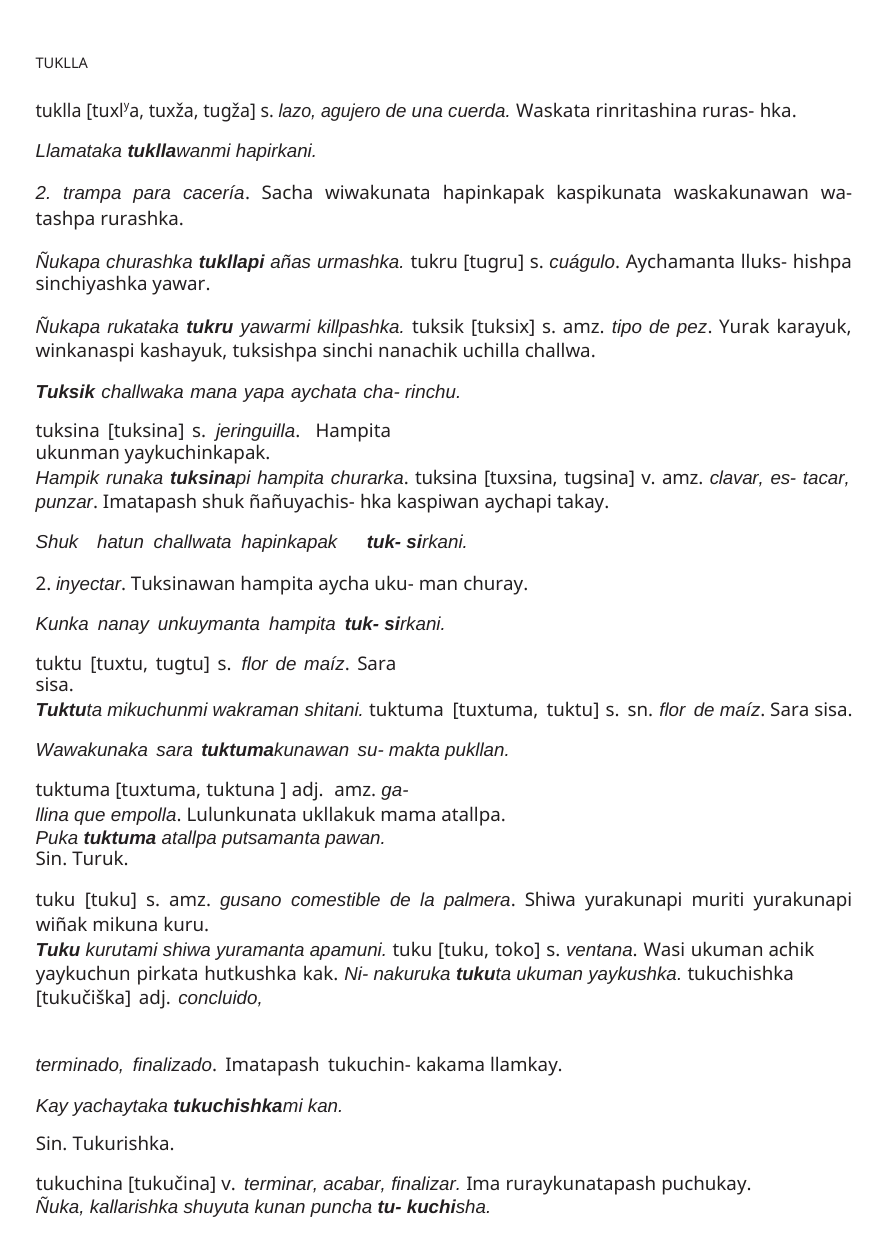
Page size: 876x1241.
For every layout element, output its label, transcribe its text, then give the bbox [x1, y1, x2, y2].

text Tuksik challwaka mana yapa aychata cha- rinchu. [35, 381, 856, 402]
text 2. trampa para cacería. Sacha wiwakunata hapinkapak kaspikunata waskakunawan wa- tashpa rurashka. [35, 179, 852, 231]
text tuktuma [tuxtuma, tuktuna ] adj. amz. ga- [35, 778, 856, 801]
text TUKLLA [35, 53, 856, 73]
text sisa. [35, 675, 856, 696]
text ukunman yaykuchinkapak. [35, 442, 856, 464]
text tuku [tuku] s. amz. gusano comestible de la palmera. Shiwa yurakunapi muriti yurakunapi wiñak mikuna kuru. [35, 886, 852, 937]
text Kunka nanay unkuymanta hampita tuk- sirkani. [35, 613, 856, 634]
text llina que empolla. Lulunkunata ukllakuk mama atallpa. [35, 801, 852, 826]
text Shuk hatun challwata hapinkapak tuk- sirkani. [35, 531, 852, 553]
text Ñukapa rukataka tukru yawarmi killpashka. tuksik [tuksix] s. amz. tipo de pez. Yurak karayuk, winkanaspi kashayuk, tuksishpa sinchi nanachik uchilla challwa. [35, 314, 852, 363]
text Llamataka tukllawanmi hapirkani. [35, 140, 856, 162]
text Hampik runaka tuksinapi hampita churarka. tuksina [tuxsina, tugsina] v. amz. clavar, es- tacar, punzar. Imatapash shuk ñañuyachis- hka kaspiwan aychapi takay. [35, 465, 852, 513]
text Sin. Tukurishka. [36, 1134, 856, 1154]
text 2. inyectar. Tuksinawan hampita aycha uku- man churay. [35, 570, 852, 596]
text tuklla [tuxlya, tuxža, tugža] s. lazo, agujero de una cuerda. Waskata rinritashina ruras- hka. [35, 97, 852, 123]
text Puka tuktuma atallpa putsamanta pawan. [35, 827, 856, 848]
text terminado, finalizado. Imatapash tukuchin- kakama llamkay. [35, 1052, 856, 1077]
text tuktu [tuxtu, tugtu] s. flor de maíz. Sara [35, 652, 856, 675]
text Ñuka, kallarishka shuyuta kunan puncha tu- kuchisha. [35, 1196, 817, 1217]
text Wawakunaka sara tuktumakunawan su- makta pukllan. [35, 739, 856, 761]
text Ñukapa churashka tukllapi añas urmashka. tukru [tugru] s. cuágulo. Aychamanta lluks- hishpa sinchiyashka yawar. [35, 249, 852, 296]
text tukuchina [tukučina] v. terminar, acabar, finalizar. Ima ruraykunatapash puchukay. [36, 1171, 856, 1195]
text tuksina [tuksina] s. jeringuilla. Hampita [35, 419, 856, 442]
text Tuktuta mikuchunmi wakraman shitani. tuktuma [tuxtuma, tuktu] s. sn. flor de maíz. Sara sisa. [35, 698, 856, 721]
text Sin. Turuk. [35, 849, 856, 869]
text Kay yachaytaka tukuchishkami kan. [36, 1094, 856, 1116]
text Tuku kurutami shiwa yuramanta apamuni. tuku [tuku, toko] s. ventana. Wasi ukuman achik yaykuchun pirkata hutkushka kak. Ni- nakuruka tukuta ukuman yaykushka. tukuchishka [tukučiška] adj. concluido, [35, 937, 856, 1010]
